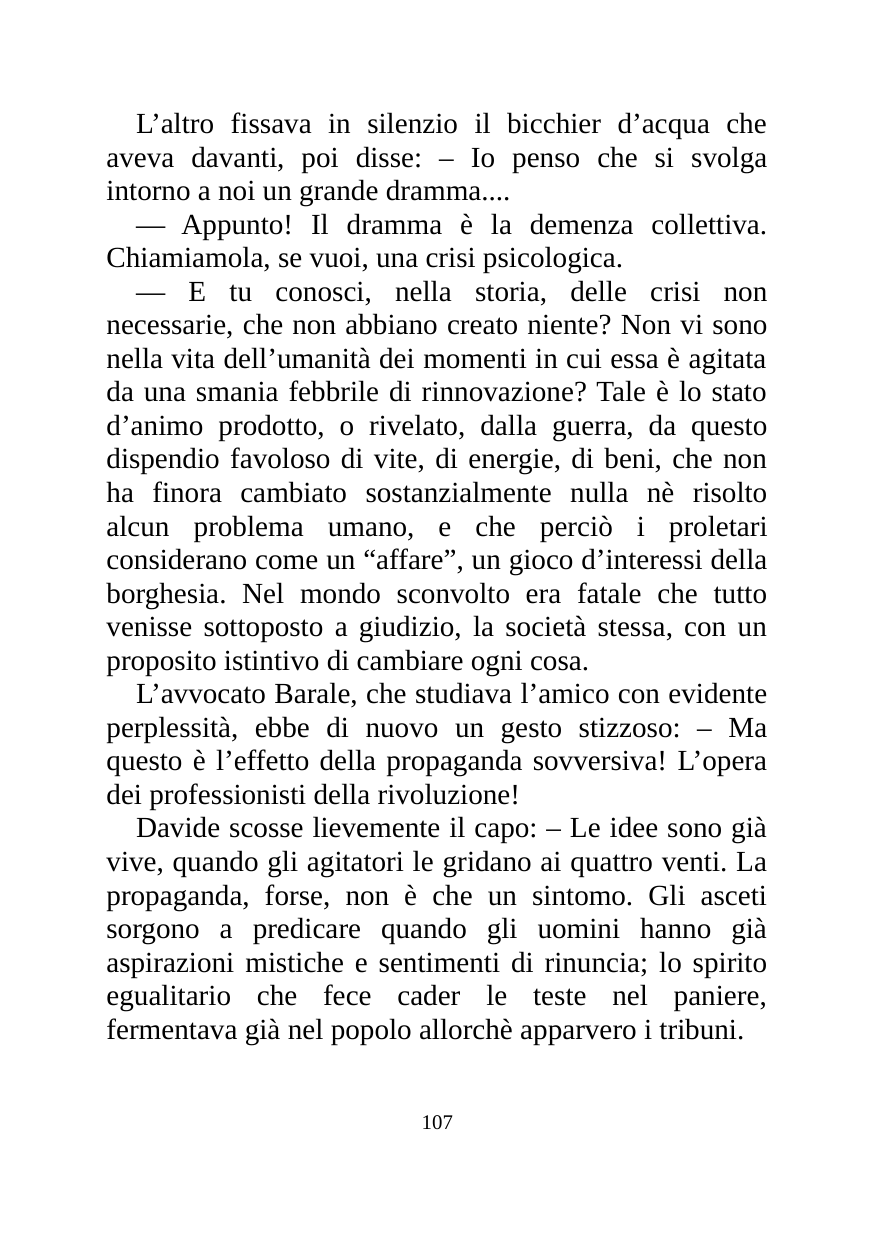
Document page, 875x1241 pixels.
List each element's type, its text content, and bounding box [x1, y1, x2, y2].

text — E tu conosci, nella storia, delle crisi non necessarie, che non abbiano creato niente? Non vi sono nella vita dell’umanità dei momenti in cui essa è agitata da una smania febbrile di rinnovazione? Tale è lo stato d’animo prodotto, o rivelato, dalla guerra, da questo dispendio favoloso di vite, di energie, di beni, che non ha finora cambiato sostanzialmente nulla nè risolto alcun problema umano, e che perciò i proletari considerano come un “affare”, un gioco d’interessi della borghesia. Nel mondo sconvolto era fatale che tutto venisse sottoposto a giudizio, la società stessa, con un proposito istintivo di cambiare ogni cosa. [106, 274, 768, 676]
text Davide scosse lievemente il capo: – Le idee sono già vive, quando gli agitatori le gridano ai quattro venti. La propaganda, forse, non è che un sintomo. Gli asceti sorgono a predicare quando gli uomini hanno già aspirazioni mistiche e sentimenti di rinuncia; lo spirito egualitario che fece cader le teste nel paniere, fermentava già nel popolo allorchè apparvero i tribuni. [106, 811, 768, 1045]
text L’altro fissava in silenzio il bicchier d’acqua che aveva davanti, poi disse: – Io penso che si svolga intorno a noi un grande dramma.... [106, 106, 768, 207]
text L’avvocato Barale, che studiava l’amico con evidente perplessità, ebbe di nuovo un gesto stizzoso: – Ma questo è l’effetto della propaganda sovversiva! L’opera dei professionisti della rivoluzione! [106, 676, 768, 811]
text — Appunto! Il dramma è la demenza collettiva. Chiamiamola, se vuoi, una crisi psicologica. [106, 207, 768, 274]
